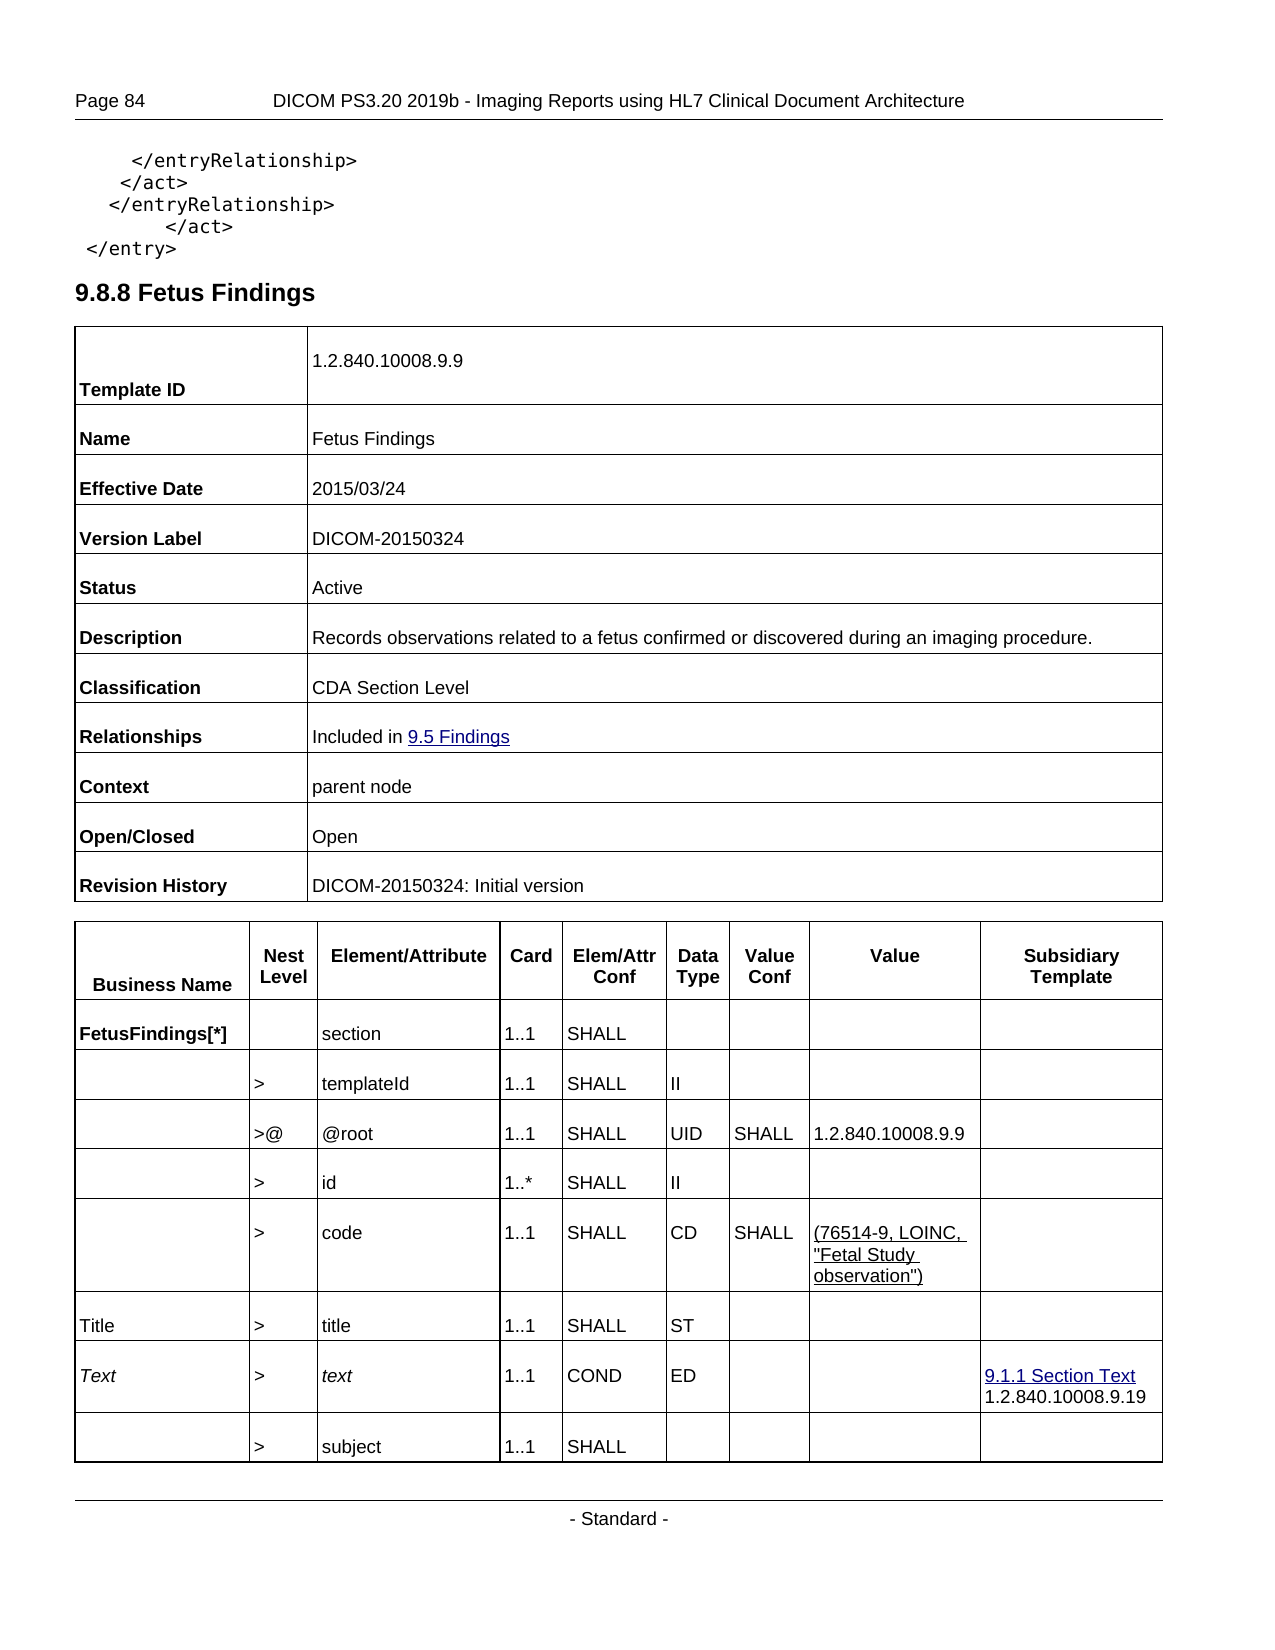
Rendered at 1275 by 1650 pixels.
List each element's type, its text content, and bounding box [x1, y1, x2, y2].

table_cell SHALL [563, 1149, 666, 1198]
table_cell [810, 1000, 980, 1049]
table_cell >@ [250, 1100, 317, 1148]
table_cell CDA Section Level [308, 654, 1162, 702]
table_cell Included in 9.5 Findings [308, 703, 1162, 752]
table_cell [981, 1100, 1162, 1148]
table_cell Active [308, 554, 1162, 603]
table_header Subsidiary Template [981, 922, 1162, 999]
table_cell Records observations related to a fetus confirmed or discovered during an imaging procedure. [308, 604, 1162, 652]
table_cell 1..1 [501, 1341, 562, 1412]
table_cell Effective Date [76, 455, 307, 503]
table_cell Title [76, 1292, 249, 1340]
table_cell II [667, 1149, 729, 1198]
table_cell [667, 1413, 729, 1461]
table_cell [76, 1199, 249, 1291]
table_cell code [318, 1199, 499, 1291]
table_cell SHALL [730, 1100, 809, 1148]
table_cell [981, 1050, 1162, 1098]
table_cell 1..1 [501, 1100, 562, 1148]
table_cell 1..1 [501, 1000, 562, 1049]
table_cell template​Id [318, 1050, 499, 1098]
table_cell CD [667, 1199, 729, 1291]
table_cell Version Label [76, 505, 307, 553]
table_cell [981, 1000, 1162, 1049]
table_cell [76, 1100, 249, 1148]
table_header Card [501, 922, 562, 999]
table_cell [730, 1341, 809, 1412]
table_cell UID [667, 1100, 729, 1148]
table_cell 9.1.1 Section Text 1.2.840.10008.9.19 [981, 1341, 1162, 1412]
table_cell 1.2.840.10008.9.9 [810, 1100, 980, 1148]
table_header Template ID [76, 327, 307, 404]
table_cell Description [76, 604, 307, 652]
table_cell [730, 1413, 809, 1461]
table_cell id [318, 1149, 499, 1198]
table_cell ED [667, 1341, 729, 1412]
table_cell SHALL [563, 1100, 666, 1148]
table_cell Open/Closed [76, 803, 307, 851]
table_cell ST [667, 1292, 729, 1340]
table_header Value [810, 922, 980, 999]
table_cell [810, 1341, 980, 1412]
table_header 1.2.840.10008.9.9 [308, 327, 1162, 404]
table_header Element/​Attribute [318, 922, 499, 999]
table_cell SHALL [563, 1413, 666, 1461]
table_cell SHALL [563, 1050, 666, 1098]
table_cell Status [76, 554, 307, 603]
text </entryRelationship> </act> </entryRelationship> </act> </entry> [75, 150, 1162, 259]
table_header Data Type [667, 922, 729, 999]
table_cell Relationships [76, 703, 307, 752]
table_cell Fetus​Findings[*] [76, 1000, 249, 1049]
table_cell 1..1 [501, 1199, 562, 1291]
table_cell DICOM-20150324 [308, 505, 1162, 553]
table_cell [810, 1292, 980, 1340]
table_cell II [667, 1050, 729, 1098]
table_cell (76514-9, LOINC, "Fetal Study observation") [810, 1199, 980, 1291]
table_cell SHALL [563, 1292, 666, 1340]
table_cell 1..1 [501, 1050, 562, 1098]
table_header Elem/Attr Conf [563, 922, 666, 999]
table_cell > [250, 1341, 317, 1412]
table_cell [250, 1000, 317, 1049]
table_cell [730, 1000, 809, 1049]
table_cell Name [76, 405, 307, 454]
table_cell [810, 1050, 980, 1098]
table_cell [981, 1199, 1162, 1291]
table_cell @root [318, 1100, 499, 1148]
table_cell SHALL [563, 1199, 666, 1291]
table_cell [76, 1149, 249, 1198]
table_header Value Conf [730, 922, 809, 999]
table_cell [981, 1292, 1162, 1340]
table_cell title [318, 1292, 499, 1340]
table_cell [981, 1149, 1162, 1198]
table_cell [810, 1149, 980, 1198]
table_cell Text [76, 1341, 249, 1412]
table_cell > [250, 1149, 317, 1198]
table_cell DICOM-20150324: Initial version [308, 852, 1162, 901]
table_cell SHALL [563, 1000, 666, 1049]
table_cell [810, 1413, 980, 1461]
table_cell 1..* [501, 1149, 562, 1198]
table_cell 2015/03/24 [308, 455, 1162, 503]
table_cell Classification [76, 654, 307, 702]
table_cell 1..1 [501, 1413, 562, 1461]
table_cell > [250, 1199, 317, 1291]
table_cell COND [563, 1341, 666, 1412]
table_cell [730, 1050, 809, 1098]
table_cell > [250, 1413, 317, 1461]
table_cell Open [308, 803, 1162, 851]
text 9.8.8 Fetus Findings [75, 278, 1162, 307]
table_cell [667, 1000, 729, 1049]
table_cell > [250, 1292, 317, 1340]
table_cell > [250, 1050, 317, 1098]
table_cell parent node [308, 753, 1162, 802]
table_cell SHALL [730, 1199, 809, 1291]
table_cell [730, 1292, 809, 1340]
table_cell 1..1 [501, 1292, 562, 1340]
table_cell [76, 1050, 249, 1098]
table_cell [730, 1149, 809, 1198]
table_cell Revision History [76, 852, 307, 901]
table_cell Fetus Findings [308, 405, 1162, 454]
table_cell text [318, 1341, 499, 1412]
table_cell section [318, 1000, 499, 1049]
table_cell [981, 1413, 1162, 1461]
table_cell Context [76, 753, 307, 802]
table_cell [76, 1413, 249, 1461]
table_header Business Name [76, 922, 249, 999]
table_cell subject [318, 1413, 499, 1461]
table_header Nest Level [250, 922, 317, 999]
